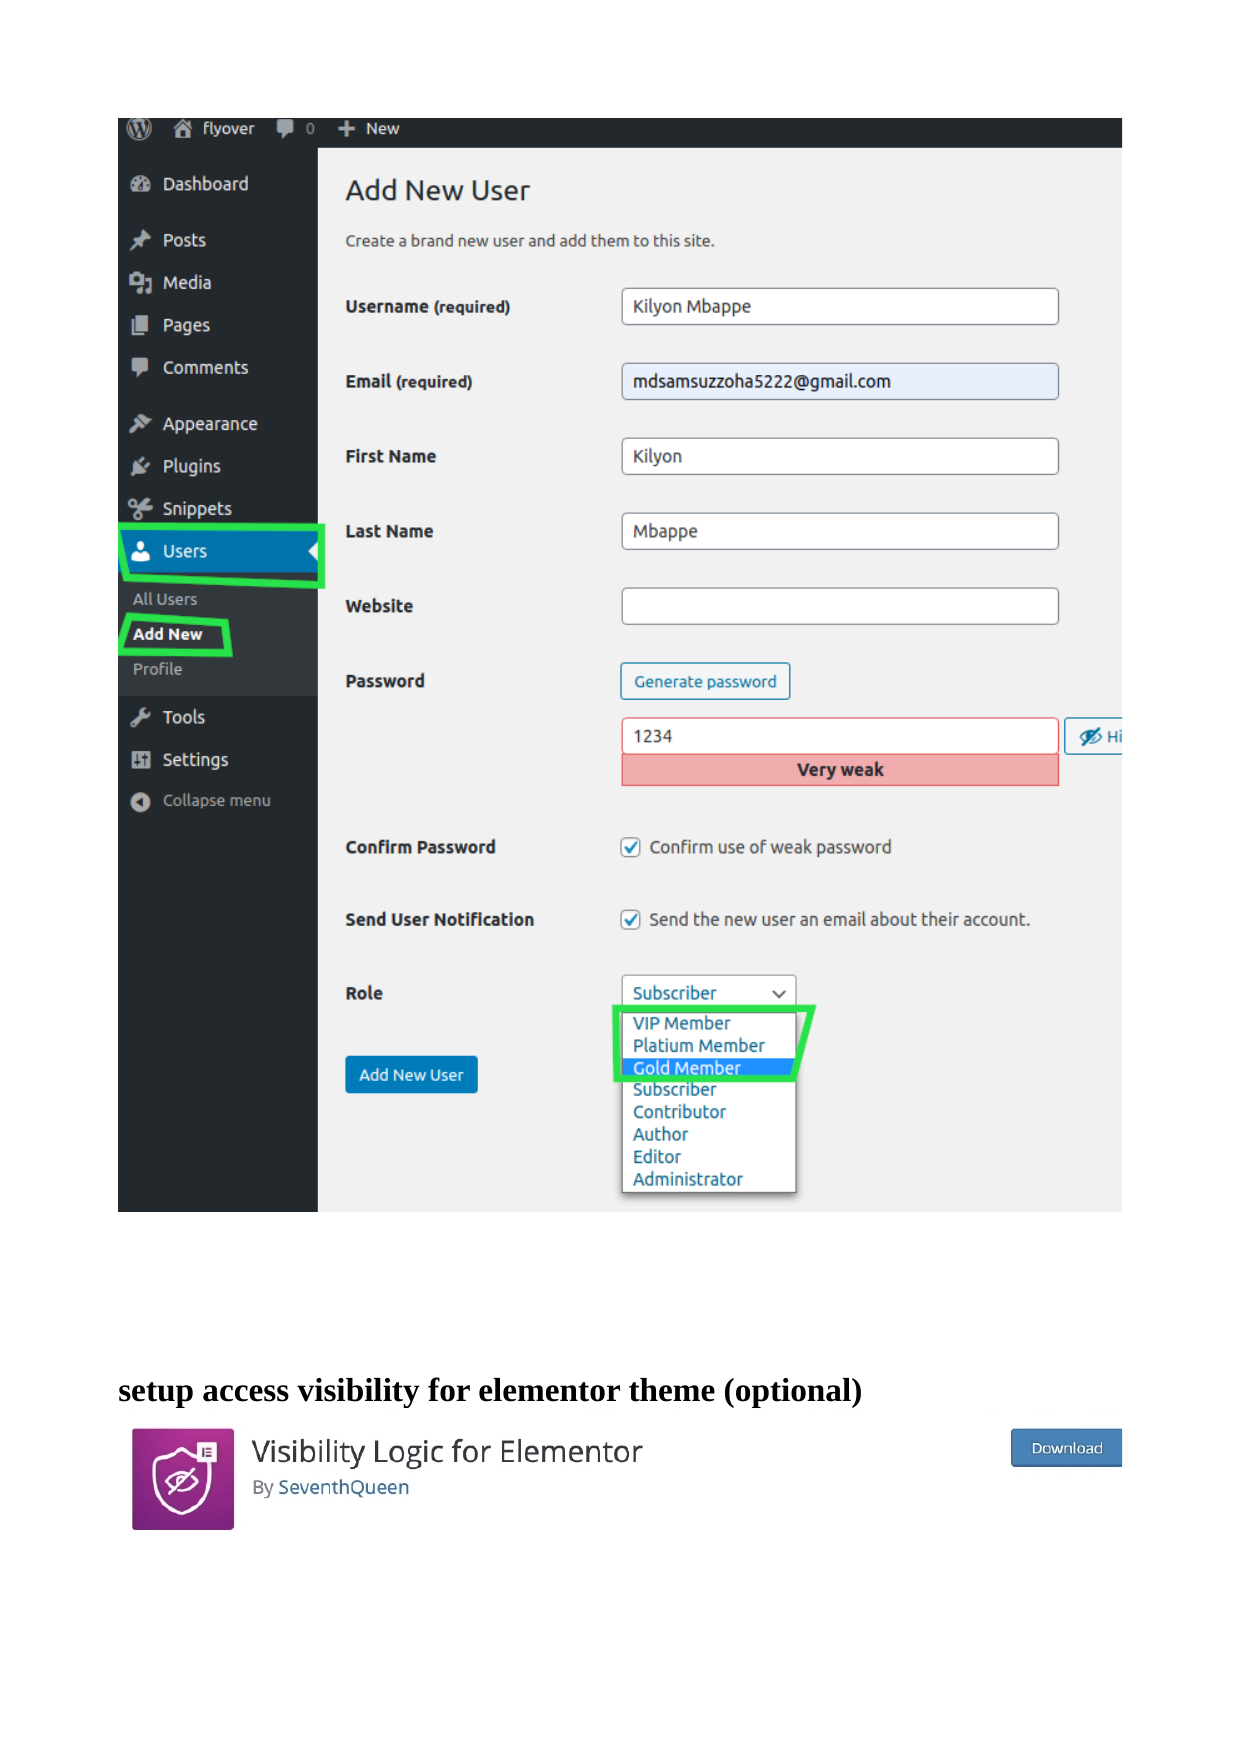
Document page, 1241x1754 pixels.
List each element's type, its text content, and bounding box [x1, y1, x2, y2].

text setup access visibility for elementor theme (optional) [118, 1370, 1122, 1408]
picture [118, 1408, 1123, 1543]
picture [118, 118, 1123, 1212]
